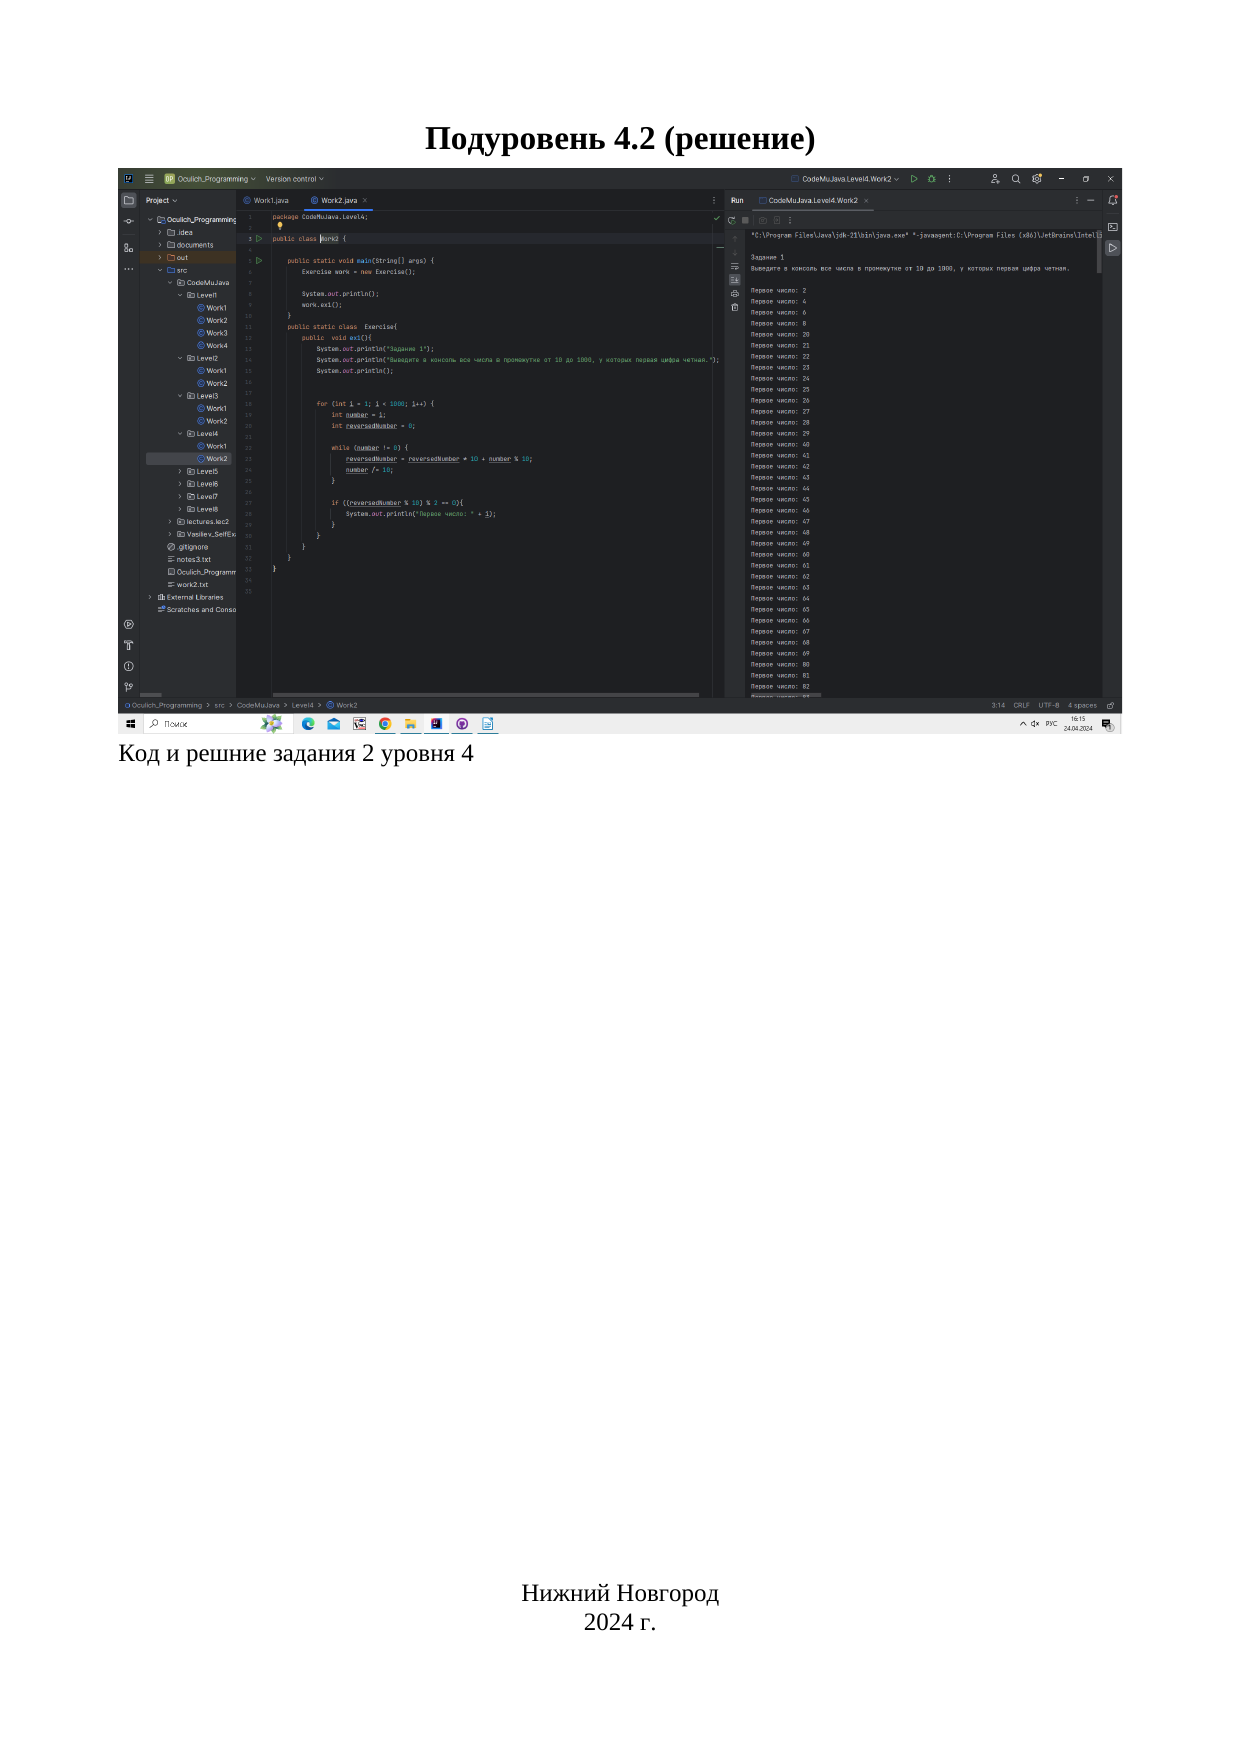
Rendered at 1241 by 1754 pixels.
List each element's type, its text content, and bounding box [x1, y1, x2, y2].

picture [118, 168, 1123, 734]
text Код и решние задания 2 уровня 4 [118, 734, 1122, 767]
subtitle Подуровень 4.2 (решение) [118, 118, 1122, 156]
